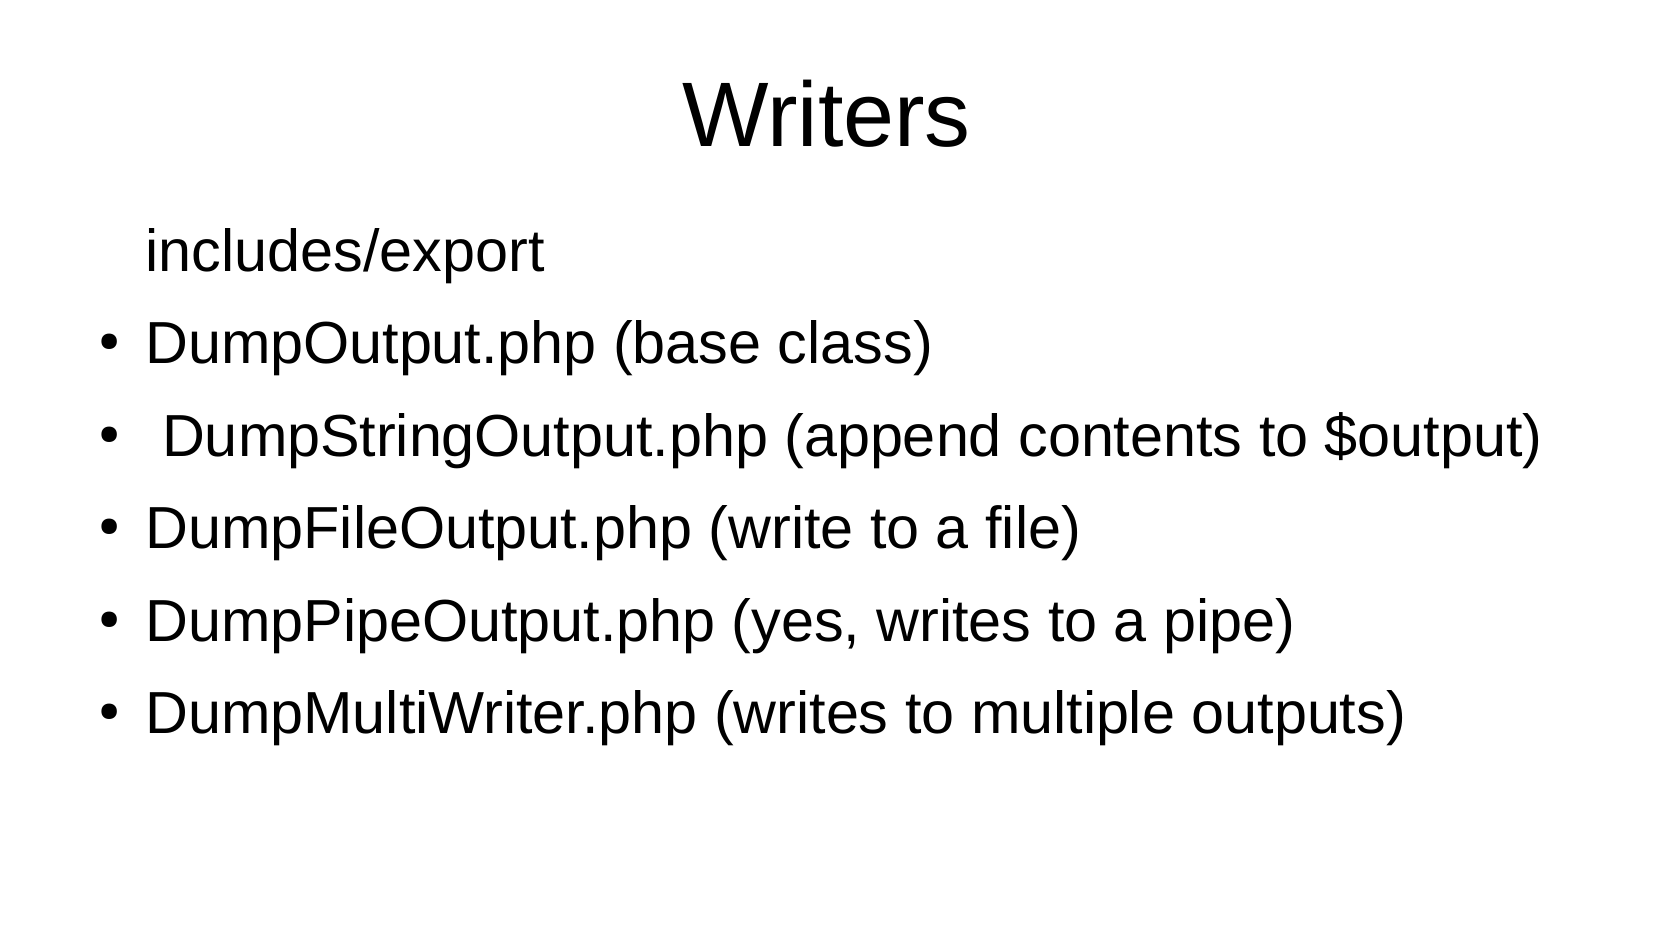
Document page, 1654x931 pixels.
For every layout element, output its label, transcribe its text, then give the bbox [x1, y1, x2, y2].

list includes/export DumpOutput.php (base class) DumpStringOutput.php (append contents to $output) DumpFileOutput.php (write to a file) DumpPipeOutput.php (yes, writes to a pipe) DumpMultiWriter.php (writes to multiple outputs) [82, 217, 1571, 758]
title Writers [82, 37, 1571, 193]
